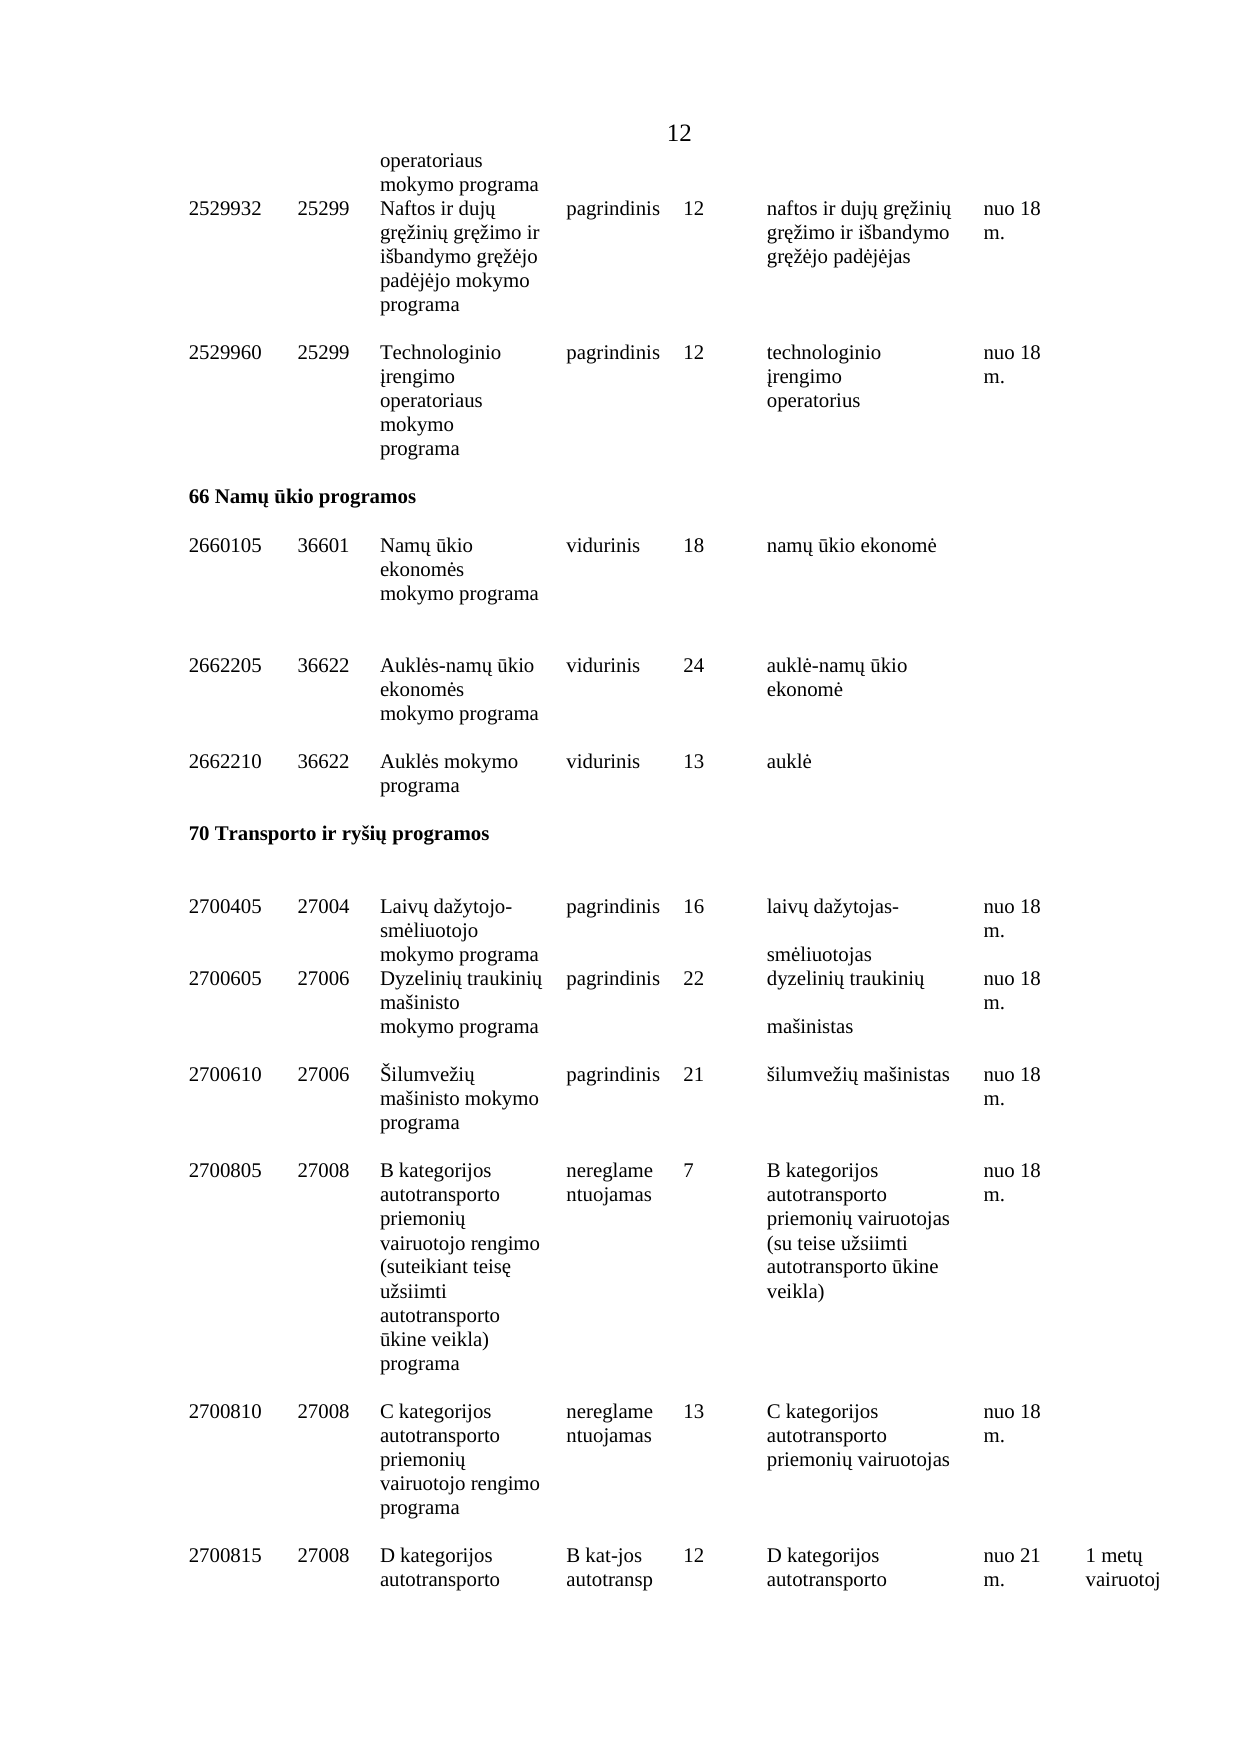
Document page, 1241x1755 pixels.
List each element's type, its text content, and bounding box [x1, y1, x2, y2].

table_cell [177, 244, 286, 268]
table_cell [672, 845, 755, 869]
table_cell [1186, 845, 1204, 869]
table_cell [1176, 1303, 1186, 1375]
table_cell [972, 436, 1074, 460]
table_cell [1074, 870, 1176, 893]
table_cell [1176, 268, 1186, 316]
table_cell [177, 268, 286, 316]
table_cell [1186, 701, 1204, 725]
table_cell 2700805 [177, 1158, 286, 1206]
table_cell [1176, 436, 1186, 460]
table_cell nuo 18 m. [972, 340, 1074, 388]
table_cell [369, 845, 555, 869]
table_cell 36622 [286, 749, 368, 797]
table_cell [286, 244, 368, 268]
table_cell [1176, 509, 1186, 533]
table_cell [177, 1519, 286, 1543]
table_cell pagrindinis [555, 340, 672, 388]
table_cell [286, 1303, 368, 1375]
table_cell [672, 1375, 755, 1399]
table_cell namų ūkio ekonomė [755, 533, 972, 581]
table_cell [555, 1134, 672, 1158]
table_cell [1074, 460, 1176, 484]
table_cell 13 [672, 749, 755, 797]
table_cell pagrindinis [555, 196, 672, 244]
table_cell auklė-namų ūkio ekonomė [755, 653, 972, 701]
table_cell [369, 316, 555, 340]
table_cell [755, 701, 972, 725]
table_cell [555, 316, 672, 340]
table_cell D kategorijos autotransporto [369, 1543, 555, 1591]
table_cell [286, 629, 368, 653]
table_cell [1176, 1014, 1186, 1038]
table_cell [1176, 581, 1186, 605]
table_cell [1074, 509, 1176, 533]
table_cell [972, 1447, 1074, 1495]
table_cell [1176, 1543, 1186, 1591]
table_cell [1074, 1447, 1176, 1495]
table_cell [286, 172, 368, 196]
table_cell [755, 725, 972, 749]
table_cell mokymo programa [369, 701, 555, 725]
table_cell [1186, 942, 1204, 966]
table_cell [1074, 533, 1176, 581]
table_cell [1074, 629, 1176, 653]
table_cell smėliuotojas [755, 942, 972, 966]
table_cell [755, 172, 972, 196]
table_cell B kategorijos autotransporto priemonių vairuotojas (su teise užsiimti autotransporto ūkine veikla) [755, 1158, 972, 1303]
table_cell [286, 1038, 368, 1062]
table_cell [1074, 1158, 1176, 1206]
table_cell [369, 605, 555, 629]
table_cell [177, 1303, 286, 1375]
table_cell vidurinis [555, 653, 672, 701]
table_cell [1176, 1447, 1186, 1495]
table_cell [177, 845, 286, 869]
table_cell [1186, 1375, 1204, 1399]
table_cell operatoriaus mokymo programa [369, 148, 555, 196]
table_cell [1186, 1543, 1204, 1591]
table_cell [286, 268, 368, 316]
table_cell [755, 1110, 972, 1134]
table_cell [369, 1038, 555, 1062]
table_cell [1186, 196, 1204, 244]
table_cell [972, 1495, 1074, 1519]
table_cell 25299 [286, 196, 368, 244]
table_cell [1074, 749, 1176, 797]
table_cell nuo 18 m. [972, 1399, 1074, 1447]
table_cell Dyzelinių traukinių mašinisto [369, 966, 555, 1014]
table_cell [672, 605, 755, 629]
table_cell [1074, 1110, 1176, 1134]
table_cell [1074, 725, 1176, 749]
table_cell [972, 870, 1074, 893]
table_cell [672, 172, 755, 196]
table_cell [1176, 1062, 1186, 1110]
table_cell [1074, 894, 1176, 942]
table_cell [1176, 845, 1186, 869]
table_cell [286, 1447, 368, 1495]
table_cell 2700605 [177, 966, 286, 1014]
table_cell [972, 1014, 1074, 1038]
table_cell [555, 629, 672, 653]
table_cell [286, 581, 368, 605]
table_cell [972, 485, 1074, 508]
table_cell [555, 148, 672, 172]
table_cell [755, 1134, 972, 1158]
table_cell [286, 797, 368, 821]
table_cell [286, 148, 368, 172]
table_cell 2662210 [177, 749, 286, 797]
table_cell [286, 436, 368, 460]
table_cell 27006 [286, 1062, 368, 1110]
table_cell C kategorijos autotransporto priemonių vairuotojas [755, 1399, 972, 1495]
table_cell [369, 725, 555, 749]
table_cell [972, 509, 1074, 533]
table_cell 2700405 [177, 894, 286, 942]
table_cell [1186, 1206, 1204, 1230]
table_cell [555, 268, 672, 316]
table_cell [555, 1014, 672, 1038]
table_cell [1074, 797, 1176, 821]
table_cell [177, 701, 286, 725]
table_cell [286, 388, 368, 436]
table_cell [286, 845, 368, 869]
table_cell [1186, 605, 1204, 629]
table_cell [672, 701, 755, 725]
table_cell [1186, 653, 1204, 701]
table_cell [555, 1110, 672, 1134]
table_cell [1186, 485, 1204, 508]
table_cell [672, 725, 755, 749]
table_cell [369, 1519, 555, 1543]
table_cell [1176, 533, 1186, 581]
table_cell [1074, 1303, 1176, 1375]
table_cell vidurinis [555, 533, 672, 581]
table_cell [672, 1206, 755, 1230]
table_cell [286, 870, 368, 893]
table_cell [1074, 1206, 1176, 1230]
table_cell mokymo programa [369, 581, 555, 605]
table_cell [1186, 1495, 1204, 1519]
table_cell [1176, 629, 1186, 653]
table_cell Šilumvežių mašinisto mokymo [369, 1062, 555, 1110]
table_cell [1176, 605, 1186, 629]
table_cell [286, 509, 368, 533]
table_cell 18 [672, 533, 755, 581]
table_cell naftos ir dujų gręžinių gręžimo ir išbandymo [755, 196, 972, 244]
table_cell šilumvežių mašinistas [755, 1062, 972, 1110]
table_cell 13 [672, 1399, 755, 1447]
table_cell [755, 1495, 972, 1519]
table_cell [177, 605, 286, 629]
table_cell [286, 1014, 368, 1038]
table_cell [369, 797, 555, 821]
table_cell [1074, 1519, 1176, 1543]
table_cell [555, 797, 672, 821]
table_cell [369, 870, 555, 893]
table_cell [177, 1255, 286, 1303]
table_cell [286, 1134, 368, 1158]
table_cell [1074, 436, 1176, 460]
table_cell [286, 725, 368, 749]
table_cell 27004 [286, 894, 368, 942]
table_cell [1176, 1158, 1186, 1206]
table_cell [755, 316, 972, 340]
table_cell [286, 1375, 368, 1399]
table_cell [1186, 1447, 1204, 1495]
table_cell 70 Transporto ir ryšių programos [177, 821, 972, 845]
table_cell [555, 436, 672, 460]
table_cell [555, 1375, 672, 1399]
table_cell [972, 1375, 1074, 1399]
table_cell pagrindinis [555, 1062, 672, 1110]
table_cell [1074, 821, 1176, 845]
table_cell [672, 870, 755, 893]
table_cell 27006 [286, 966, 368, 1014]
table_cell [555, 1495, 672, 1519]
table_cell [1186, 870, 1204, 893]
table_cell [286, 1110, 368, 1134]
table_cell [672, 244, 755, 268]
table_cell 2529932 [177, 196, 286, 244]
table_cell [369, 1134, 555, 1158]
table_cell [177, 1375, 286, 1399]
table_cell 25299 [286, 340, 368, 388]
table_cell [972, 388, 1074, 436]
table_cell [755, 1038, 972, 1062]
table_cell [286, 1495, 368, 1519]
table_cell [177, 436, 286, 460]
table_cell priemonių vairuotojo rengimo [369, 1447, 555, 1495]
table_cell [755, 605, 972, 629]
table_cell [1176, 821, 1186, 845]
table_cell pagrindinis [555, 966, 672, 1014]
table_cell [1074, 1255, 1176, 1303]
table_cell 12 [672, 1543, 755, 1591]
table_cell [177, 460, 286, 484]
table_cell [1176, 1519, 1186, 1543]
table_cell [755, 629, 972, 653]
table_cell [286, 701, 368, 725]
table_cell [1186, 244, 1204, 268]
table_cell [672, 1519, 755, 1543]
table_cell [755, 436, 972, 460]
table_cell [1176, 196, 1186, 244]
table_cell nuo 18 m. [972, 966, 1074, 1014]
table_cell [369, 629, 555, 653]
table_cell [1176, 340, 1186, 388]
table_cell [1176, 653, 1186, 701]
table_cell [1074, 340, 1176, 388]
table_cell [555, 388, 672, 436]
table_cell [1186, 1303, 1204, 1375]
table_cell [286, 1206, 368, 1230]
table_cell [1186, 436, 1204, 460]
table_cell [1074, 605, 1176, 629]
table_cell B kat-jos autotransp [555, 1543, 672, 1591]
table_cell [1176, 460, 1186, 484]
table_cell [1176, 316, 1186, 340]
table_cell [286, 1230, 368, 1254]
table_cell [1074, 1134, 1176, 1158]
table_cell [1186, 340, 1204, 388]
table_cell [972, 1230, 1074, 1254]
table_cell [1186, 172, 1204, 196]
table_cell [1176, 966, 1186, 1014]
table_cell [555, 870, 672, 893]
table_cell [1176, 388, 1186, 436]
table_cell 2660105 [177, 533, 286, 581]
table_cell Laivų dažytojo-smėliuotojo [369, 894, 555, 942]
table_cell [1074, 485, 1176, 508]
table_cell [1176, 1399, 1186, 1447]
table_cell 24 [672, 653, 755, 701]
table_cell [755, 460, 972, 484]
table_cell [286, 1519, 368, 1543]
table_cell [177, 509, 286, 533]
table_cell [672, 148, 755, 172]
table_cell B kategorijos autotransporto priemonių vairuotojo rengimo (suteikiant teisę užsiimti autotransporto ūkine veikla) programa [369, 1158, 555, 1375]
table_cell [972, 316, 1074, 340]
table_cell 27008 [286, 1158, 368, 1206]
table_cell [1074, 1495, 1176, 1519]
table_cell [286, 316, 368, 340]
table_cell [555, 701, 672, 725]
table_cell 27008 [286, 1399, 368, 1447]
table_cell [755, 268, 972, 316]
table_cell [672, 1303, 755, 1375]
table_cell operatoriaus mokymo [369, 388, 555, 436]
table_cell [1186, 1158, 1204, 1206]
table_cell [1186, 629, 1204, 653]
table_cell pagrindinis [555, 894, 672, 942]
table_cell [555, 509, 672, 533]
table_cell [369, 460, 555, 484]
table_cell [972, 460, 1074, 484]
table_cell [1186, 268, 1204, 316]
table_cell nuo 18 m. [972, 894, 1074, 942]
table_cell [555, 1255, 672, 1303]
table_cell [672, 629, 755, 653]
table_cell [1074, 172, 1176, 196]
table_cell [1186, 1134, 1204, 1158]
table_cell [1186, 966, 1204, 1014]
table_cell [1186, 509, 1204, 533]
table_cell [286, 1255, 368, 1303]
table_cell [177, 581, 286, 605]
table_cell nuo 21 m. [972, 1543, 1074, 1591]
table_cell [672, 388, 755, 436]
table_cell [555, 244, 672, 268]
table_cell [1186, 1110, 1204, 1134]
table_cell 16 [672, 894, 755, 942]
table_cell 7 [672, 1158, 755, 1206]
table_cell [972, 172, 1074, 196]
table_cell nereglamentuojamas [555, 1399, 672, 1495]
table_cell [1186, 388, 1204, 436]
table_cell [555, 1038, 672, 1062]
table_cell [1176, 1038, 1186, 1062]
table_cell [1186, 1014, 1204, 1038]
table_cell [972, 244, 1074, 268]
table_cell [1176, 701, 1186, 725]
table_cell [1074, 653, 1176, 701]
table_cell [672, 1495, 755, 1519]
table_cell [672, 268, 755, 316]
table_cell nuo 18 m. [972, 1158, 1074, 1206]
table_cell [177, 1110, 286, 1134]
table_cell [1176, 1255, 1186, 1303]
table_cell [672, 316, 755, 340]
table_cell [1074, 1230, 1176, 1254]
table_cell [672, 1014, 755, 1038]
table_cell [1074, 581, 1176, 605]
table_cell vidurinis [555, 749, 672, 797]
table_cell [755, 148, 972, 172]
table_cell [1186, 1255, 1204, 1303]
table_cell [1176, 894, 1186, 942]
table_cell Auklės-namų ūkio ekonomės [369, 653, 555, 701]
table_cell [177, 797, 286, 821]
table_cell [972, 1206, 1074, 1230]
table_cell [555, 845, 672, 869]
table_cell [286, 460, 368, 484]
table_cell 22 [672, 966, 755, 1014]
table_cell [672, 797, 755, 821]
table_cell [1186, 821, 1204, 845]
table_cell mokymo programa [369, 1014, 555, 1038]
table_cell technologinio įrengimo [755, 340, 972, 388]
table_cell nuo 18 m. [972, 1062, 1074, 1110]
table_cell [177, 629, 286, 653]
table_cell [1176, 749, 1186, 797]
table_cell [1074, 1038, 1176, 1062]
table_cell [1074, 942, 1176, 966]
table_cell [972, 1303, 1074, 1375]
table_cell [555, 1303, 672, 1375]
table_cell [755, 581, 972, 605]
table_cell [1176, 172, 1186, 196]
table_cell [755, 509, 972, 533]
table_cell [1074, 316, 1176, 340]
table_cell [1186, 460, 1204, 484]
table_cell C kategorijos autotransporto [369, 1399, 555, 1447]
table_cell [1176, 725, 1186, 749]
table_cell 12 [672, 196, 755, 244]
table_cell [1176, 1134, 1186, 1158]
table_cell [1186, 1399, 1204, 1447]
table_cell [672, 1230, 755, 1254]
table_cell dyzelinių traukinių [755, 966, 972, 1014]
table_cell 12 [672, 340, 755, 388]
table_cell [177, 942, 286, 966]
table_cell [555, 725, 672, 749]
table_cell [177, 148, 286, 172]
table_cell [672, 436, 755, 460]
table_cell [177, 1038, 286, 1062]
table_cell [1176, 1110, 1186, 1134]
table_cell D kategorijos autotransporto [755, 1543, 972, 1591]
table_cell [1186, 894, 1204, 942]
table_cell [177, 870, 286, 893]
table_cell [286, 942, 368, 966]
table_cell 2700815 [177, 1543, 286, 1591]
table_cell [972, 1255, 1074, 1303]
table_cell [177, 316, 286, 340]
table_cell laivų dažytojas- [755, 894, 972, 942]
table_cell [177, 1447, 286, 1495]
table_cell [672, 1447, 755, 1495]
table_cell [1074, 1399, 1176, 1447]
table_cell auklė [755, 749, 972, 797]
table_cell [1074, 196, 1176, 244]
table_cell [177, 1495, 286, 1519]
table_cell [1074, 268, 1176, 316]
table_cell [972, 749, 1074, 797]
table_cell [177, 1206, 286, 1230]
table_cell [972, 1134, 1074, 1158]
table_cell [1176, 1495, 1186, 1519]
table_cell [1186, 1062, 1204, 1110]
table_cell mašinistas [755, 1014, 972, 1038]
table_cell [972, 268, 1074, 316]
table_cell [555, 1230, 672, 1254]
table_cell [555, 460, 672, 484]
table_cell [1186, 797, 1204, 821]
table_cell Auklės mokymo programa [369, 749, 555, 797]
table_cell [1074, 148, 1176, 172]
table_cell [1186, 1230, 1204, 1254]
table_cell [1074, 1375, 1176, 1399]
table_cell [755, 1303, 972, 1375]
table_cell [672, 1038, 755, 1062]
table_cell [1186, 316, 1204, 340]
table_cell [972, 533, 1074, 581]
table_cell 1 metų vairuotoj [1074, 1543, 1176, 1591]
table_cell [972, 1519, 1074, 1543]
table_cell gręžėjo padėjėjas [755, 244, 972, 268]
table_cell [177, 1014, 286, 1038]
table_cell programa [369, 436, 555, 460]
table_cell nereglamentuojamas [555, 1158, 672, 1230]
table_cell [555, 581, 672, 605]
table_cell [1176, 797, 1186, 821]
table_cell 2700810 [177, 1399, 286, 1447]
table_cell [755, 797, 972, 821]
table_cell [672, 460, 755, 484]
table_cell [369, 1375, 555, 1399]
table_cell [1176, 485, 1186, 508]
table_cell [1074, 388, 1176, 436]
table_cell [972, 605, 1074, 629]
table_cell 36622 [286, 653, 368, 701]
table_cell programa [369, 1110, 555, 1134]
table_cell [672, 1110, 755, 1134]
table_cell [1074, 845, 1176, 869]
table_cell [672, 581, 755, 605]
table_cell [672, 1255, 755, 1303]
table_cell [1186, 581, 1204, 605]
table_cell [972, 581, 1074, 605]
table_cell [1176, 148, 1186, 172]
table_cell [1186, 1519, 1204, 1543]
table_cell programa [369, 1495, 555, 1519]
table_cell [1074, 966, 1176, 1014]
table_cell [755, 870, 972, 893]
table_cell [972, 148, 1074, 172]
table_cell [1186, 533, 1204, 581]
table_cell [972, 1038, 1074, 1062]
table_cell 21 [672, 1062, 755, 1110]
table_cell [972, 942, 1074, 966]
table_cell 36601 [286, 533, 368, 581]
table_cell [1176, 1206, 1186, 1230]
table_cell 2700610 [177, 1062, 286, 1110]
table_cell [1074, 1014, 1176, 1038]
table_cell [1186, 725, 1204, 749]
table_cell nuo 18 m. [972, 196, 1074, 244]
table_cell 66 Namų ūkio programos [177, 485, 972, 508]
table_cell [1074, 1062, 1176, 1110]
table_cell [755, 1375, 972, 1399]
table_cell [177, 388, 286, 436]
table_cell [1186, 749, 1204, 797]
table_cell [555, 605, 672, 629]
table_cell [972, 653, 1074, 701]
table_cell [672, 942, 755, 966]
table_cell [672, 509, 755, 533]
table_cell [1176, 942, 1186, 966]
table_cell [286, 605, 368, 629]
table_cell [555, 942, 672, 966]
table_cell [972, 797, 1074, 821]
table_cell [1176, 1230, 1186, 1254]
table_cell [972, 725, 1074, 749]
table_cell [1186, 148, 1204, 172]
table_cell Namų ūkio ekonomės [369, 533, 555, 581]
table_cell [972, 821, 1074, 845]
table_cell [1176, 1375, 1186, 1399]
table_cell operatorius [755, 388, 972, 436]
table_cell [555, 172, 672, 196]
table_cell [972, 1110, 1074, 1134]
table_cell [1074, 244, 1176, 268]
table_cell mokymo programa [369, 942, 555, 966]
table_cell 2662205 [177, 653, 286, 701]
table_cell [755, 1519, 972, 1543]
table_cell [972, 845, 1074, 869]
table_cell [672, 1134, 755, 1158]
table_cell [177, 172, 286, 196]
table_cell [972, 629, 1074, 653]
table_cell Naftos ir dujų gręžinių gręžimo ir išbandymo gręžėjo padėjėjo mokymo programa [369, 196, 555, 316]
table_cell [1186, 1038, 1204, 1062]
table_cell [1176, 244, 1186, 268]
table_cell [177, 725, 286, 749]
table_cell 27008 [286, 1543, 368, 1591]
table_cell [369, 509, 555, 533]
table_cell [177, 1230, 286, 1254]
table_cell [755, 845, 972, 869]
table_cell 2529960 [177, 340, 286, 388]
table_cell [1176, 870, 1186, 893]
table_cell [177, 1134, 286, 1158]
table_cell [555, 1519, 672, 1543]
table_cell [972, 701, 1074, 725]
table_cell [1074, 701, 1176, 725]
table_cell Technologinio įrengimo [369, 340, 555, 388]
